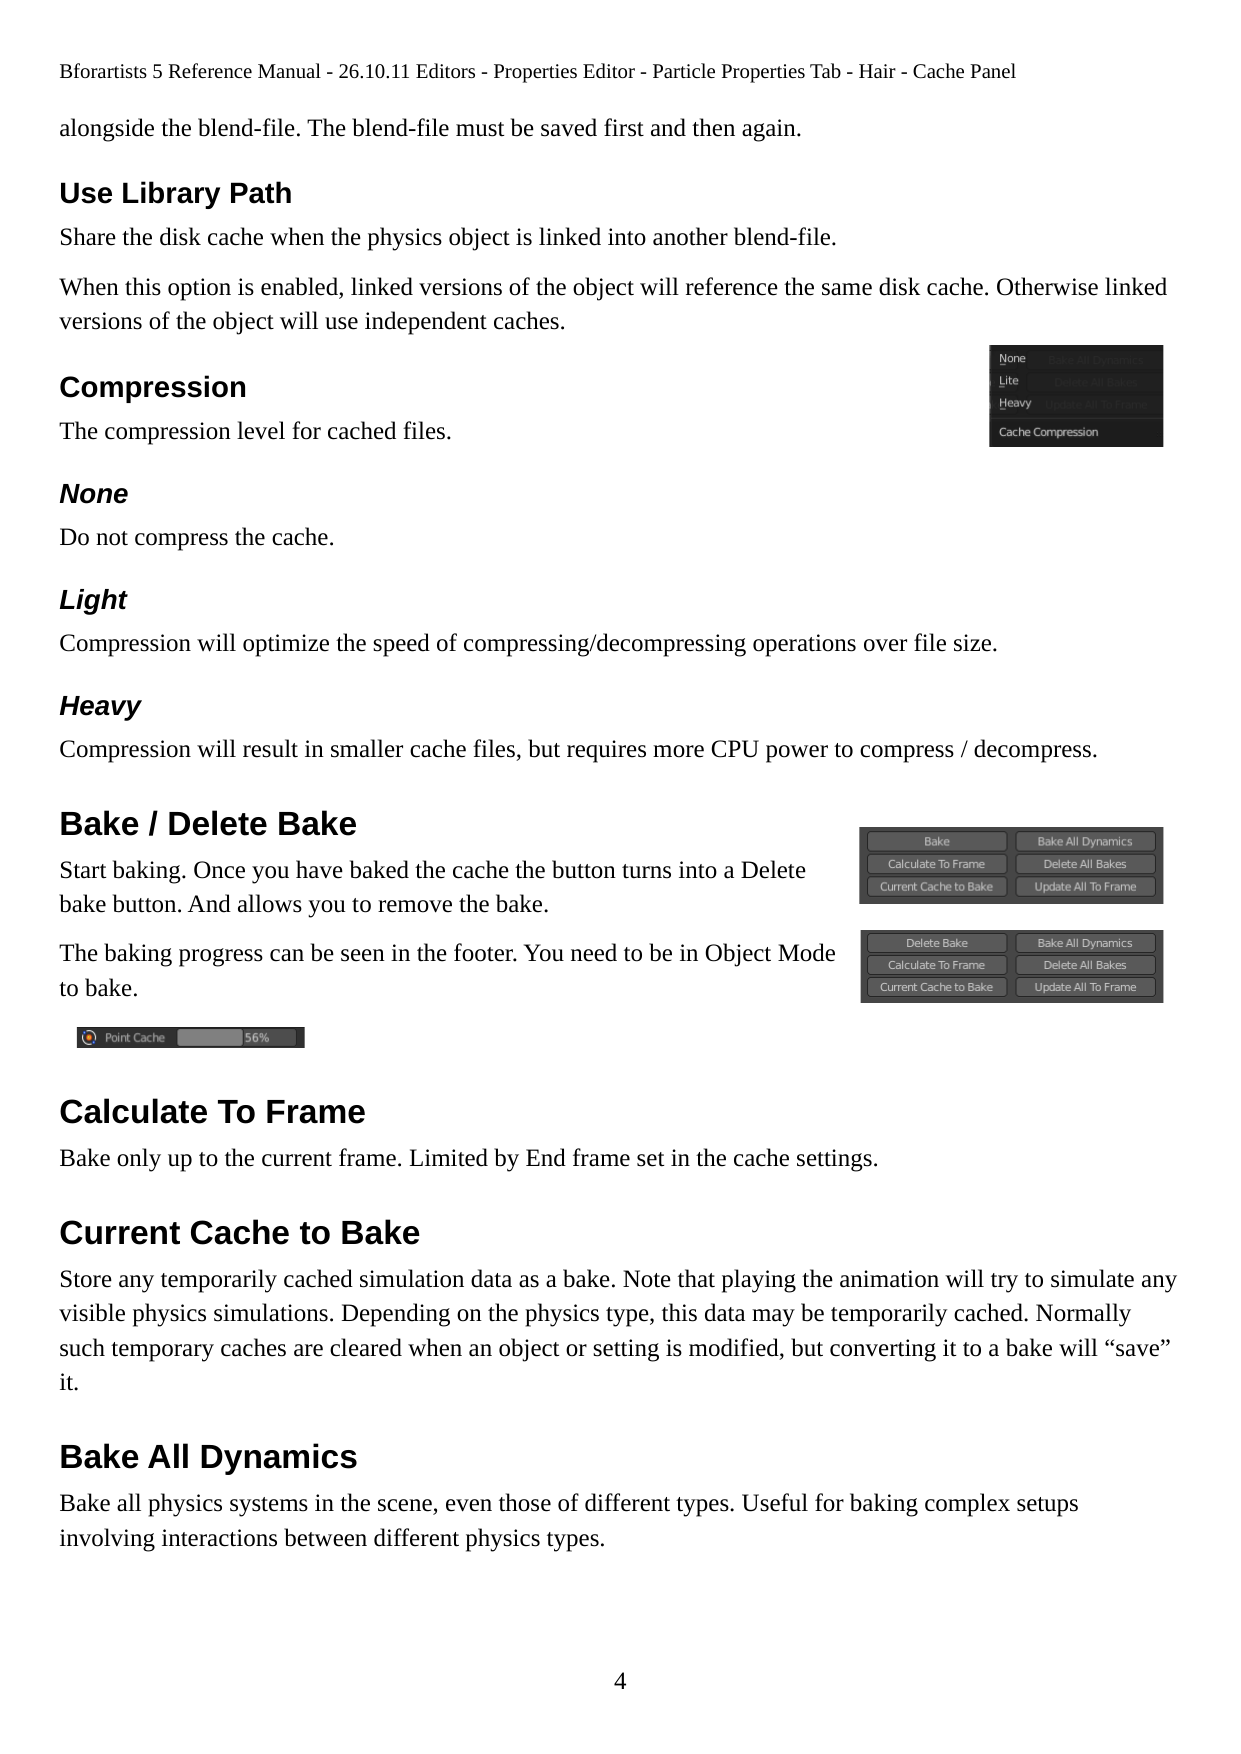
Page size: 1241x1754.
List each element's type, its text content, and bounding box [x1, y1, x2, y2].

text Compression will optimize the speed of compressing/decompressing operations over file size. [59, 628, 1181, 657]
text Compression will result in smaller cache files, but requires more CPU power to compress / decompress. [59, 734, 1181, 762]
text Bake only up to the current frame. Limited by End frame set in the cache settings. [59, 1143, 1181, 1172]
subtitle Compression [59, 370, 989, 403]
subtitle Heavy [59, 689, 1181, 721]
subtitle Current Cache to Bake [59, 1213, 1181, 1251]
picture [859, 827, 1164, 904]
picture [989, 345, 1164, 447]
text alongside the blend-file. The blend-file must be saved first and then again. [59, 113, 1181, 141]
subtitle Bake All Dynamics [59, 1437, 1181, 1476]
picture [860, 930, 1164, 1003]
text Do not compress the cache. [59, 522, 1181, 551]
text The compression level for cached files. [59, 416, 989, 445]
text Store any temporarily cached simulation data as a bake. Note that playing the animation will try to simulate any visible physics simulations. Depending on the physics type, this data may be temporarily cached. Normally such temporary caches are cleared when an object or setting is modified, but converting it to a bake will “save” it. [59, 1264, 1181, 1396]
text Bake all physics systems in the scene, even those of different types. Useful for baking complex setups involving interactions between different physics types. [59, 1488, 1181, 1552]
subtitle Use Library Path [59, 176, 1181, 210]
text Start baking. Once you have baked the cache the button turns into a Delete bake button. And allows you to remove the bake. [59, 855, 1181, 918]
text Share the disk cache when the physics object is linked into another blend-file. [59, 222, 1181, 251]
text When this option is enabled, linked versions of the object will reference the same disk cache. Otherwise linked versions of the object will use independent caches. [59, 272, 1181, 335]
subtitle None [59, 477, 1181, 509]
picture [76, 1027, 305, 1048]
subtitle Calculate To Frame [59, 1092, 1181, 1130]
text The baking progress can be seen in the footer. You need to be in Object Mode to bake. [59, 938, 860, 1002]
subtitle Bake / Delete Bake [59, 804, 1181, 842]
subtitle [1164, 370, 1181, 403]
subtitle Light [59, 583, 1181, 615]
